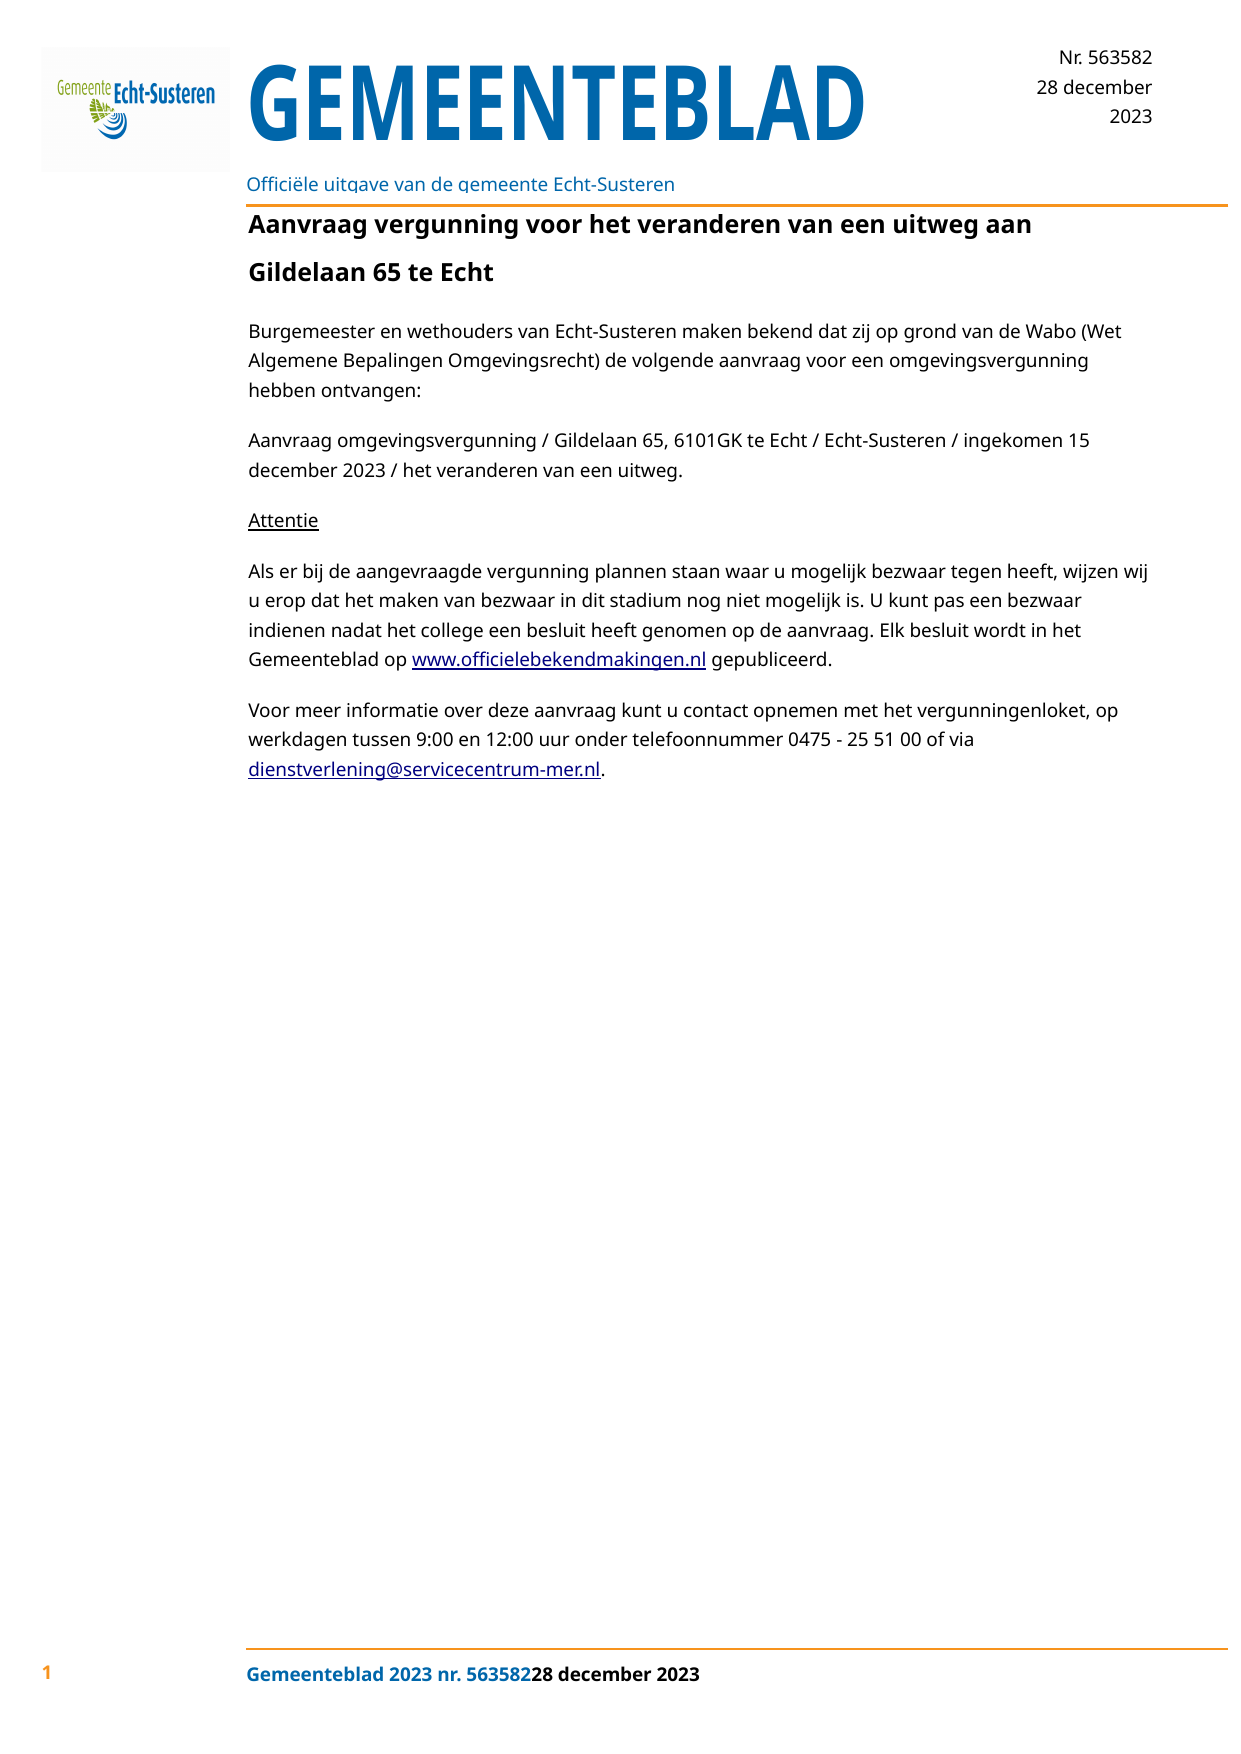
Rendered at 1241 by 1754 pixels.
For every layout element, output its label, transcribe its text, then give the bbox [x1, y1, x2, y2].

text Voor meer informatie over deze aanvraag kunt u contact opnemen met het vergunningenloket, op werkdagen tussen 9:00 en 12:00 uur onder telefoonnummer 0475 - 25 51 00 of via dienstverlening@servicecentrum-mer.nl. [248, 697, 1152, 782]
text Aanvraag vergunning voor het veranderen van een uitweg aan Gildelaan 65 te Echt [248, 207, 1152, 288]
text Als er bij de aangevraagde vergunning plannen staan waar u mogelijk bezwaar tegen heeft, wijzen wij u erop dat het maken van bezwaar in dit stadium nog niet mogelijk is. U kunt pas een bezwaar indienen nadat het college een besluit heeft genomen op de aanvraag. Elk besluit wordt in het Gemeenteblad op www.officielebekendmakingen.nl gepubliceerd. [248, 558, 1152, 672]
text Burgemeester en wethouders van Echt-Susteren maken bekend dat zij op grond van de Wabo (Wet Algemene Bepalingen Omgevingsrecht) de volgende aanvraag voor een omgevingsvergunning hebben ontvangen: [248, 318, 1152, 403]
picture [41, 47, 231, 172]
text Aanvraag omgevingsvergunning / Gildelaan 65, 6101GK te Echt / Echt-Susteren / ingekomen 15 december 2023 / het veranderen van een uitweg. [248, 427, 1152, 483]
text Attentie [248, 507, 1152, 533]
